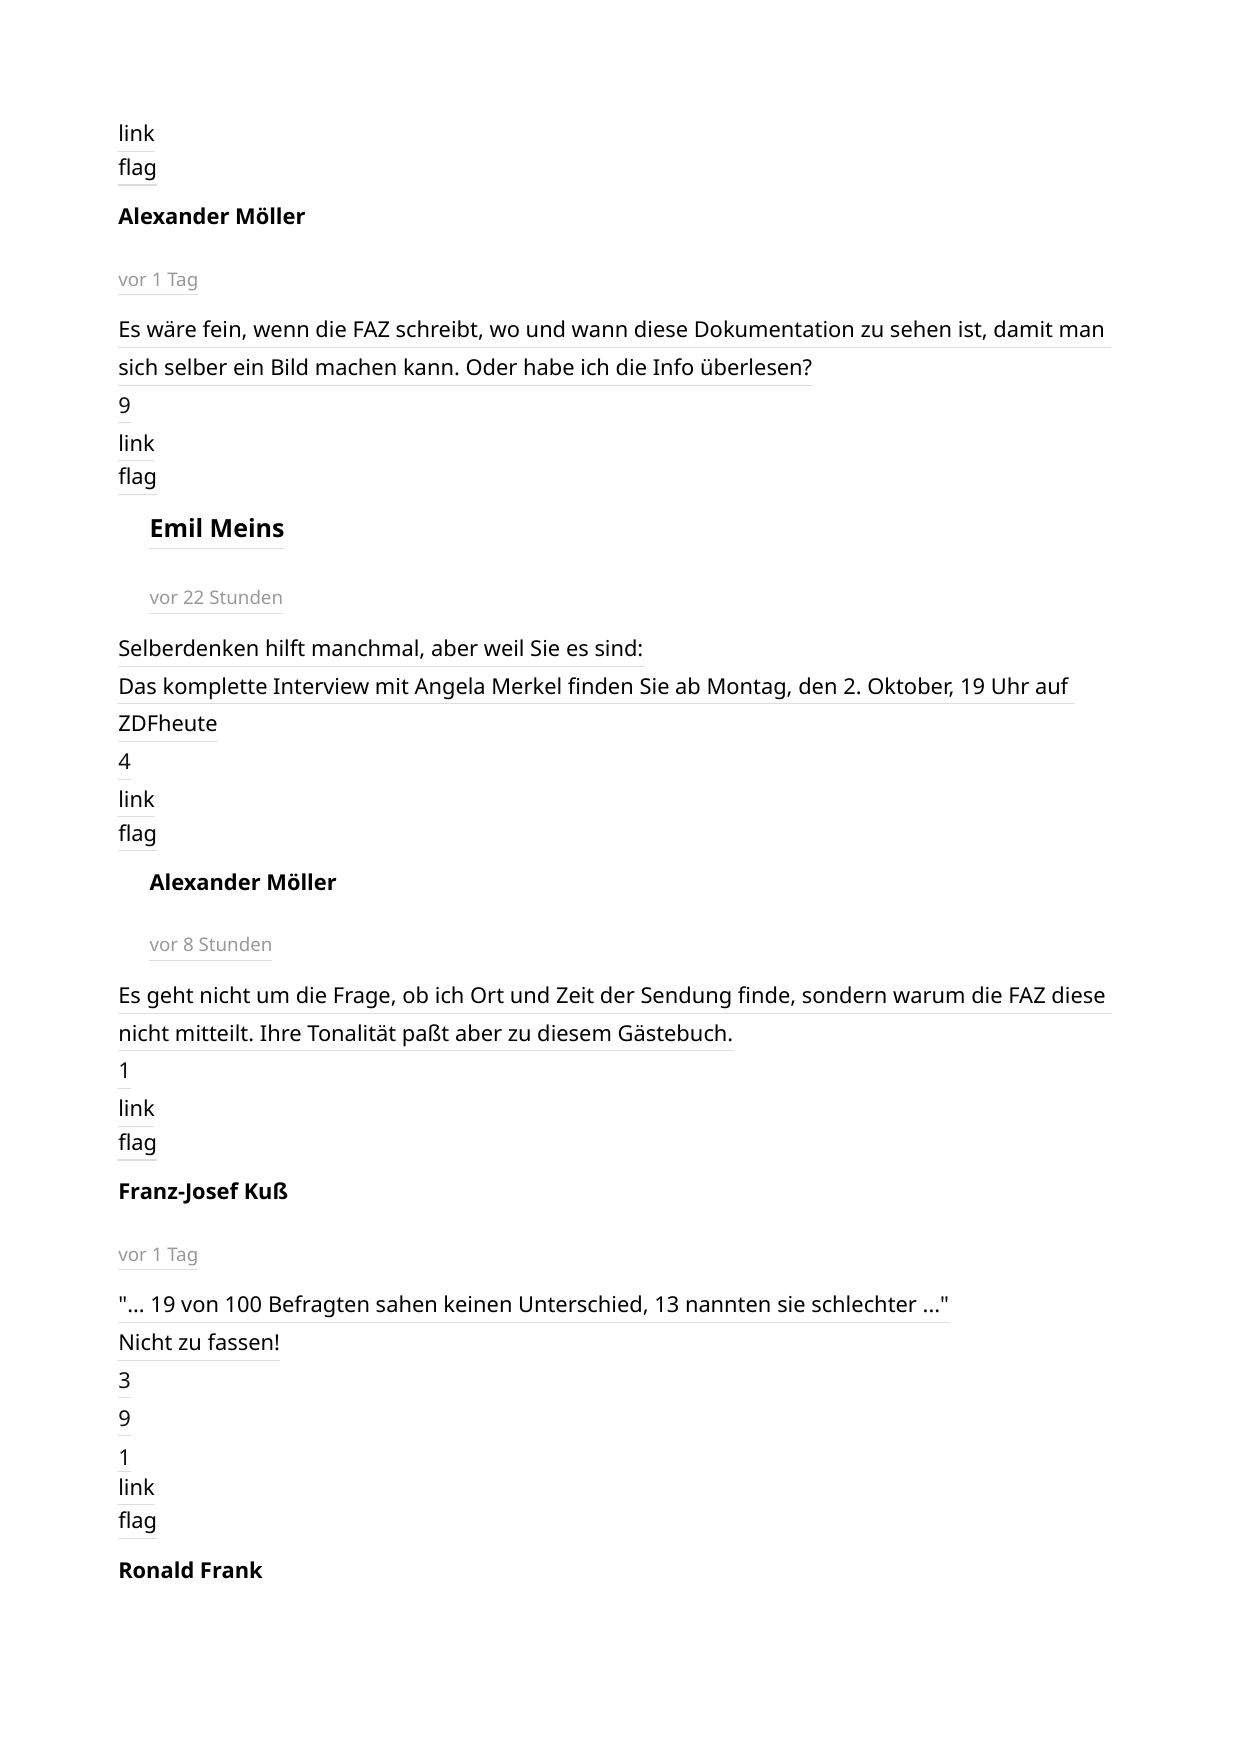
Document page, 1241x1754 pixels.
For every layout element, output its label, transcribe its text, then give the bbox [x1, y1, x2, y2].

text 1 [118, 1055, 1122, 1089]
text link [118, 784, 1122, 817]
text vor 1 Tag [118, 1241, 1117, 1270]
text link [118, 1472, 1122, 1505]
text Es geht nicht um die Frage, ob ich Ort und Zeit der Sendung finde, sondern warum die FAZ diese nicht mitteilt. Ihre Tonalität paßt aber zu diesem Gästebuch. [118, 980, 1122, 1051]
text Alexander Möller [118, 201, 1122, 231]
text flag [118, 461, 1122, 495]
text link [118, 118, 1122, 152]
text flag [118, 1505, 1122, 1539]
text 3 [118, 1365, 1122, 1398]
text "... 19 von 100 Befragten sahen keinen Unterschied, 13 nannten sie schlechter ..." Nicht zu fassen! [118, 1289, 1122, 1361]
text Alexander Möller [149, 867, 1122, 897]
text vor 8 Stunden [149, 931, 1117, 961]
text Emil Meins [149, 511, 1122, 549]
text Selberdenken hilft manchmal, aber weil Sie es sind: Das komplette Interview mit Angela Merkel finden Sie ab Montag, den 2. Oktober, 19 Uhr auf ZDFheute [118, 633, 1122, 742]
text Es wäre fein, wenn die FAZ schreibt, wo und wann diese Dokumentation zu sehen ist, damit man sich selber ein Bild machen kann. Oder habe ich die Info überlesen? [118, 314, 1122, 386]
text 1 [118, 1440, 1122, 1472]
text flag [118, 1127, 1122, 1161]
text flag [118, 152, 1122, 186]
text vor 1 Tag [118, 266, 1117, 295]
text link [118, 427, 1122, 461]
text 9 [118, 1402, 1122, 1436]
text flag [118, 817, 1122, 851]
text vor 22 Stunden [149, 584, 1117, 614]
text 9 [118, 390, 1122, 423]
text 4 [118, 746, 1122, 780]
text link [118, 1093, 1122, 1127]
text Franz-Josef Kuß [118, 1176, 1122, 1206]
text Ronald Frank [118, 1555, 1122, 1584]
